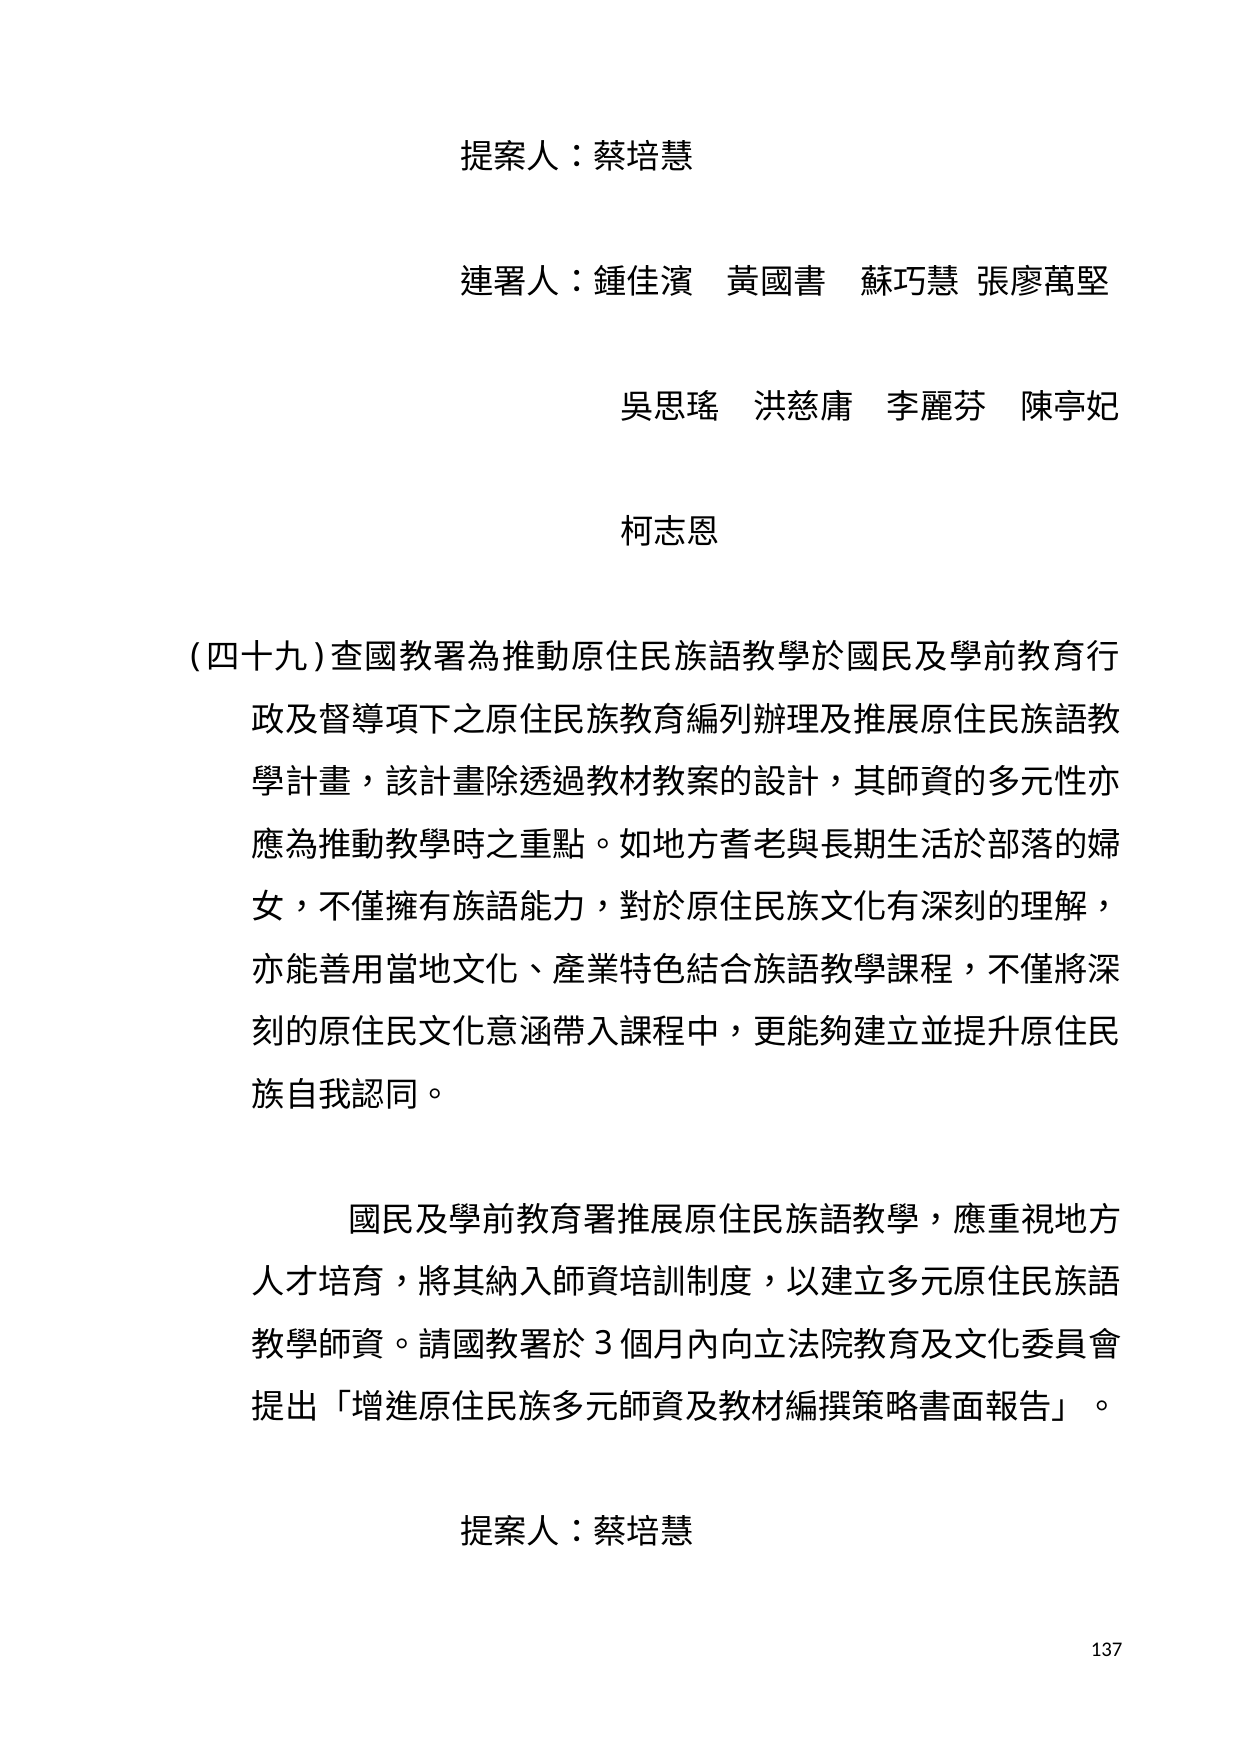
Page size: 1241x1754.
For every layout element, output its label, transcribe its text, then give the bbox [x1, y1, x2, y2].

text (四十九)查國教署為推動原住民族語教學於國民及學前教育行政及督導項下之原住民族教育編列辦理及推展原住民族語教學計畫，該計畫除透過教材教案的設計，其師資的多元性亦應為推動教學時之重點。如地方耆老與長期生活於部落的婦女，不僅擁有族語能力，對於原住民族文化有深刻的理解，亦能善用當地文化、產業特色結合族語教學課程，不僅將深刻的原住民文化意涵帶入課程中，更能夠建立並提升原住民族自我認同。 [185, 612, 1122, 1112]
text 吳思瑤 洪慈庸 李麗芬 陳亭妃 [460, 362, 1122, 425]
text 連署人：鍾佳濱 黃國書 蘇巧慧 張廖萬堅 [460, 237, 1122, 300]
text 提案人：蔡培慧 [460, 1487, 1122, 1550]
text 柯志恩 [460, 487, 1122, 550]
text 提案人：蔡培慧 [460, 112, 1122, 175]
text 國民及學前教育署推展原住民族語教學，應重視地方人才培育，將其納入師資培訓制度，以建立多元原住民族語教學師資。請國教署於3個月內向立法院教育及文化委員會提出「增進原住民族多元師資及教材編撰策略書面報告」。 [185, 1175, 1122, 1425]
